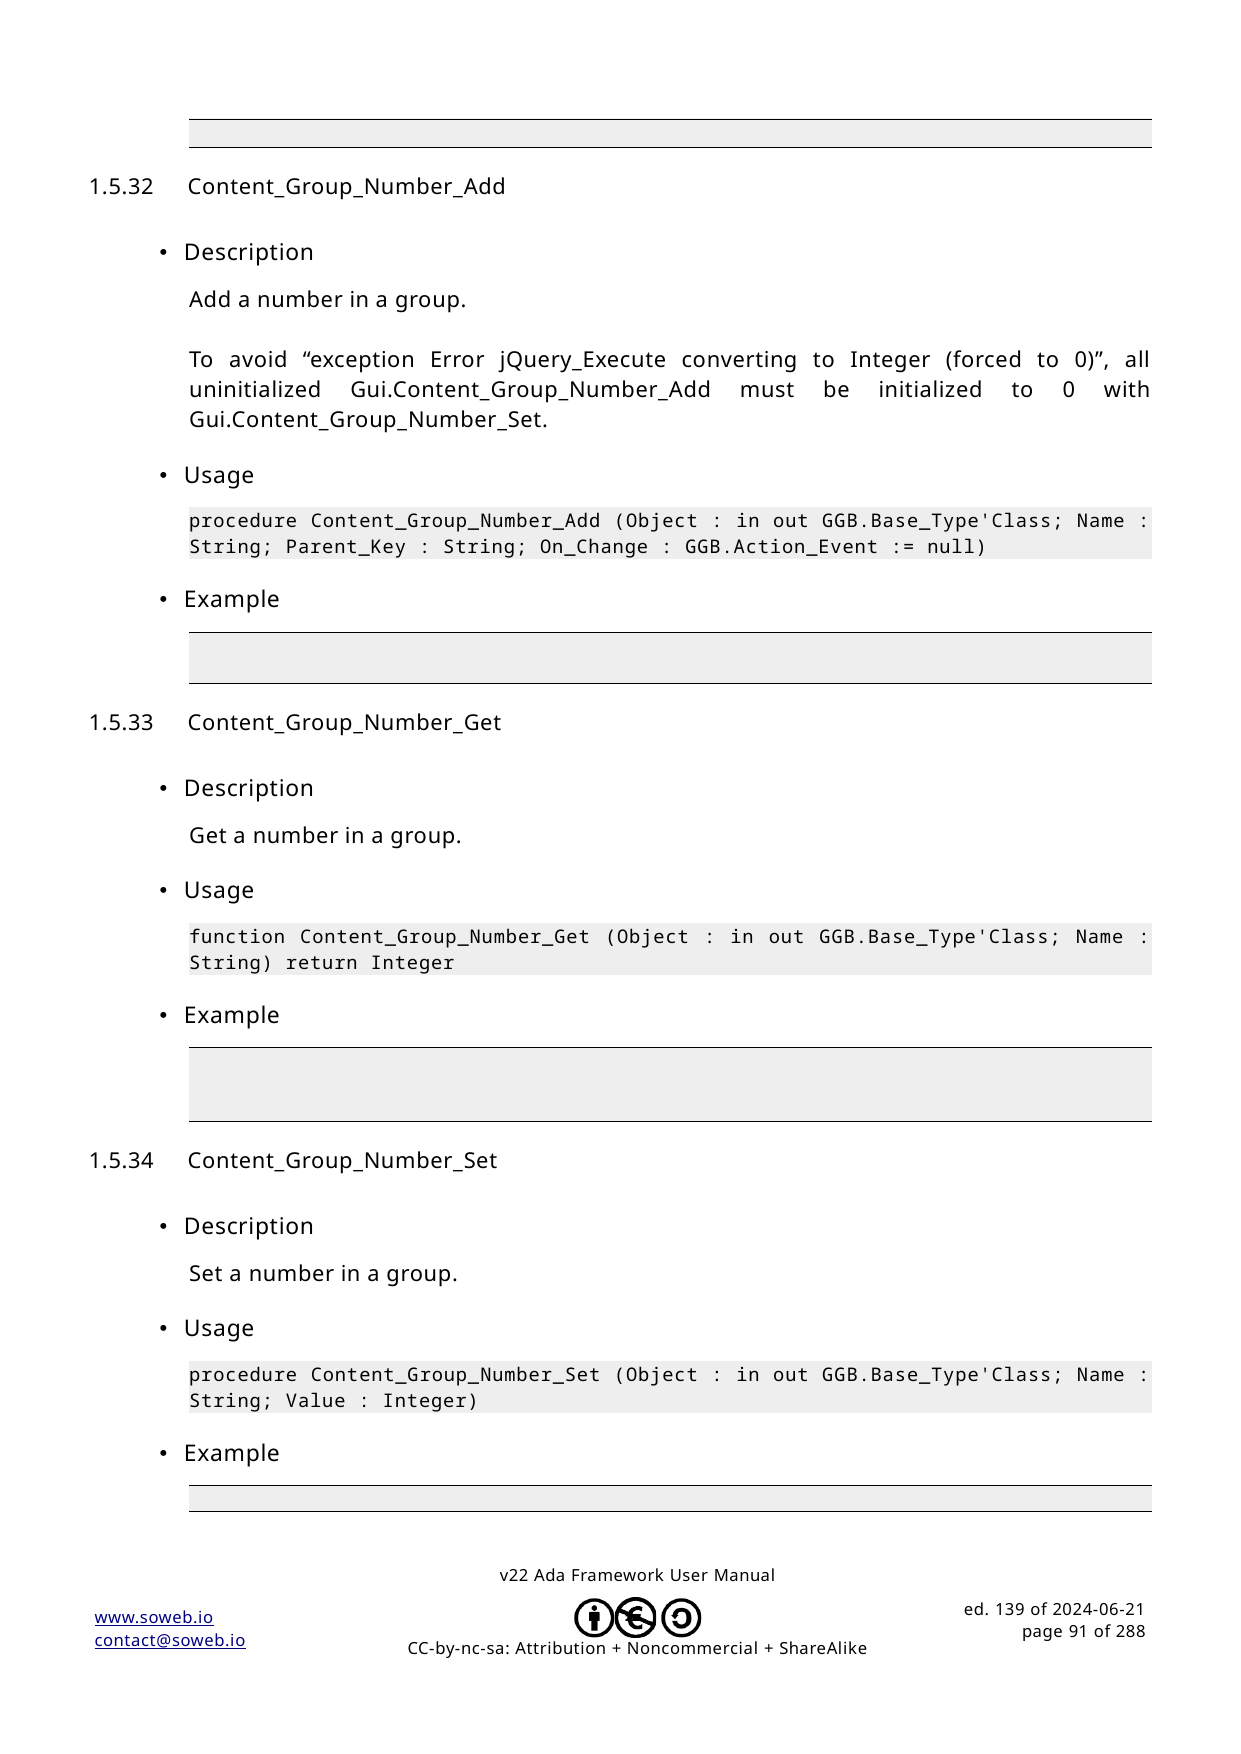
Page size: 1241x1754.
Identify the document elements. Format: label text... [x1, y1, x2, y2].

text Get a number in a group. [189, 820, 1152, 850]
subtitle Description [159, 771, 1152, 802]
picture [660, 1597, 702, 1638]
text procedure Content_Group_Number_Add (Object : in out GGB.Base_Type'Class; Name : String; Parent_Key : String; On_Change : GGB.Action_Event := null) [189, 507, 1152, 559]
text Add a number in a group. [189, 284, 1152, 314]
text procedure Content_Group_Number_Set (Object : in out GGB.Base_Type'Class; Name : String; Value : Integer) [189, 1361, 1152, 1413]
subtitle Example [159, 998, 1152, 1029]
subtitle Content_Group_Number_Set [88, 1144, 1152, 1186]
picture [573, 1597, 657, 1638]
text function Content_Group_Number_Get (Object : in out GGB.Base_Type'Class; Name : String) return Integer [189, 923, 1152, 975]
subtitle Description [159, 235, 1152, 267]
subtitle Usage [159, 458, 1152, 489]
subtitle Example [159, 1436, 1152, 1468]
subtitle Usage [159, 1312, 1152, 1343]
subtitle Description [159, 1209, 1152, 1240]
subtitle Example [159, 583, 1152, 614]
subtitle Content_Group_Number_Get [88, 706, 1152, 747]
subtitle Usage [159, 874, 1152, 905]
text To avoid “exception Error jQuery_Execute converting to Integer (forced to 0)”, all uninitialized Gui.Content_Group_Number_Add must be initialized to 0 with Gui.Content_Group_Number_Set. [189, 344, 1152, 434]
subtitle Content_Group_Number_Add [88, 171, 1152, 212]
text Set a number in a group. [189, 1258, 1152, 1288]
